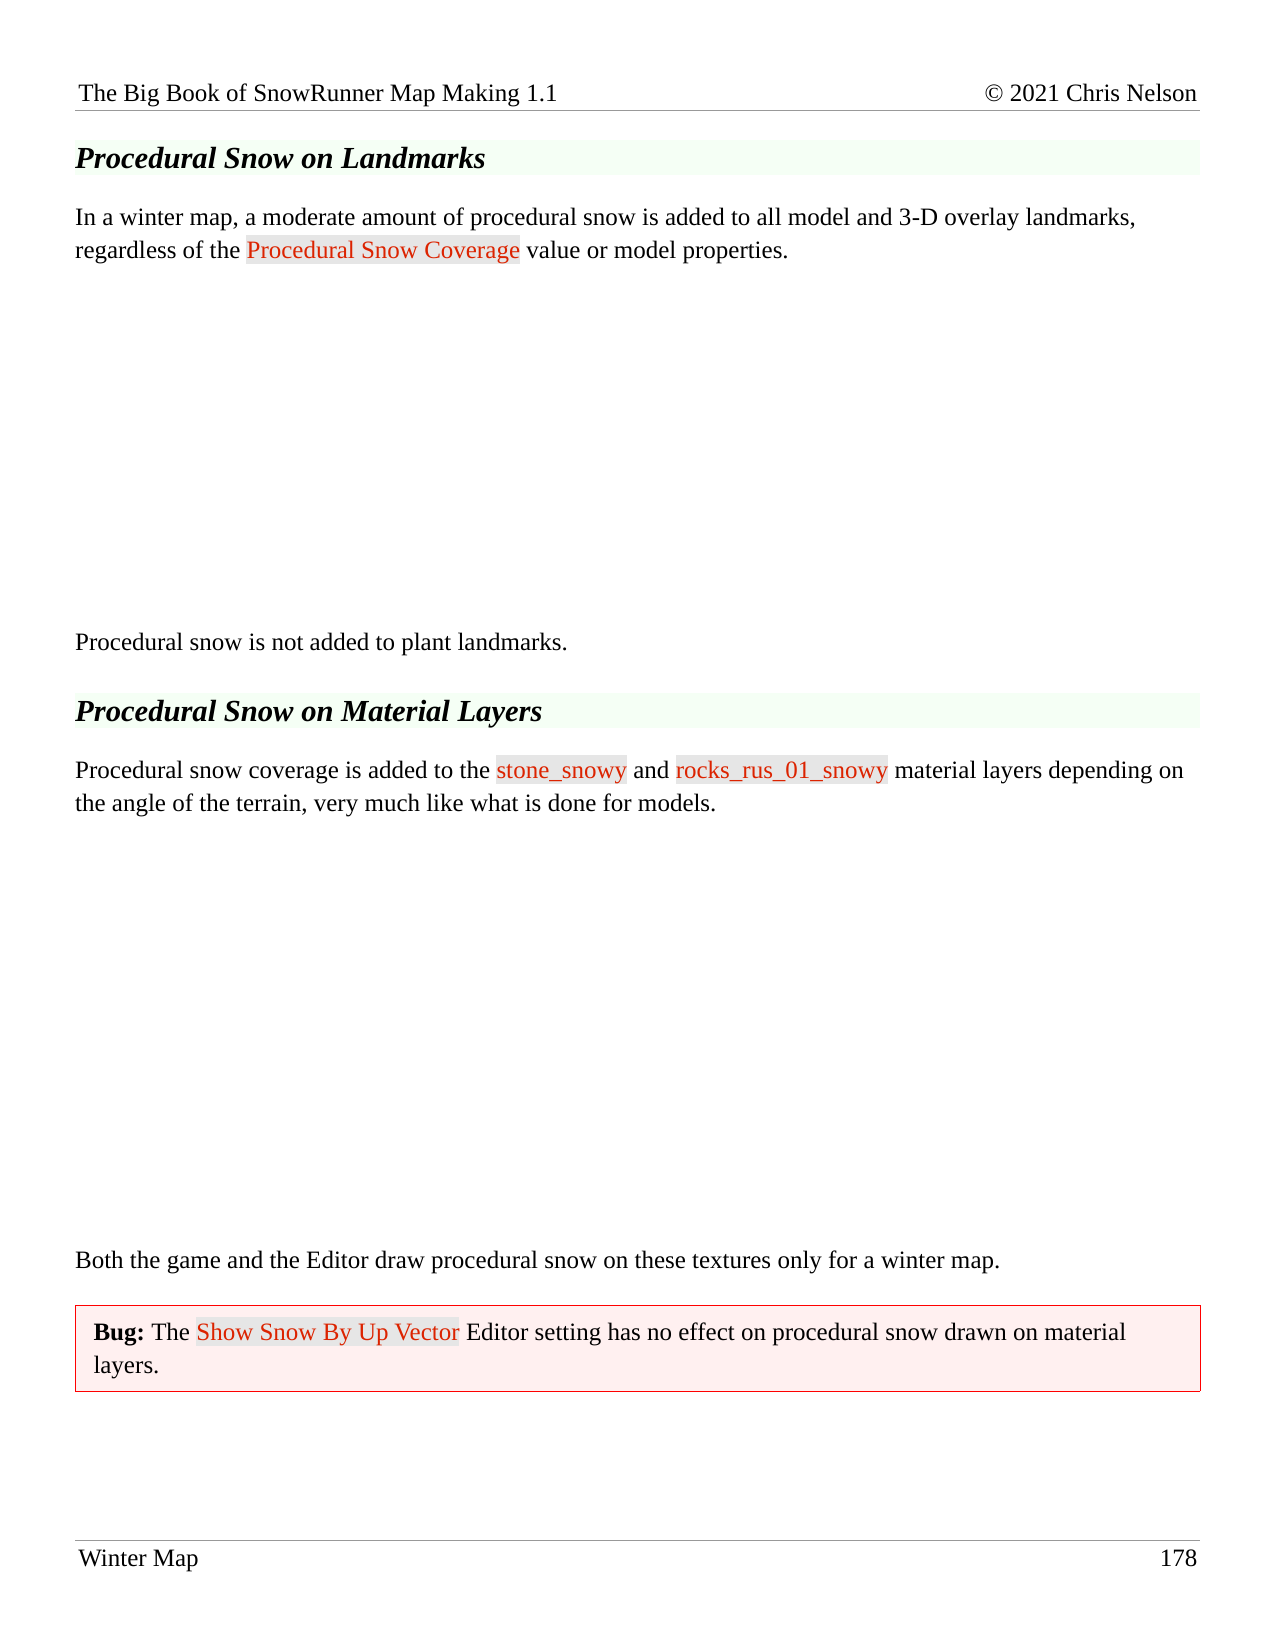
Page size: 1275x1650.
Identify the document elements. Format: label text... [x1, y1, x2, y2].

subtitle Procedural Snow on Material Layers [75, 693, 1200, 728]
subtitle Procedural Snow on Landmarks [75, 140, 1200, 175]
text In a winter map, a moderate amount of procedural snow is added to all model and 3‑D overlay landmarks, regardless of the Procedural Snow Coverage value or model properties. [75, 202, 1200, 264]
text Both the game and the Editor draw procedural snow on these textures only for a winter map. [75, 1245, 1200, 1274]
text Procedural snow is not added to plant landmarks. [75, 627, 1200, 655]
text Procedural snow coverage is added to the stone_snowy and rocks_rus_01_snowy material layers depending on the angle of the terrain, very much like what is done for models. [75, 755, 1200, 817]
list The Show Snow By Up Vector Editor setting has no effect on procedural snow drawn on material layers. [76, 1306, 1200, 1391]
